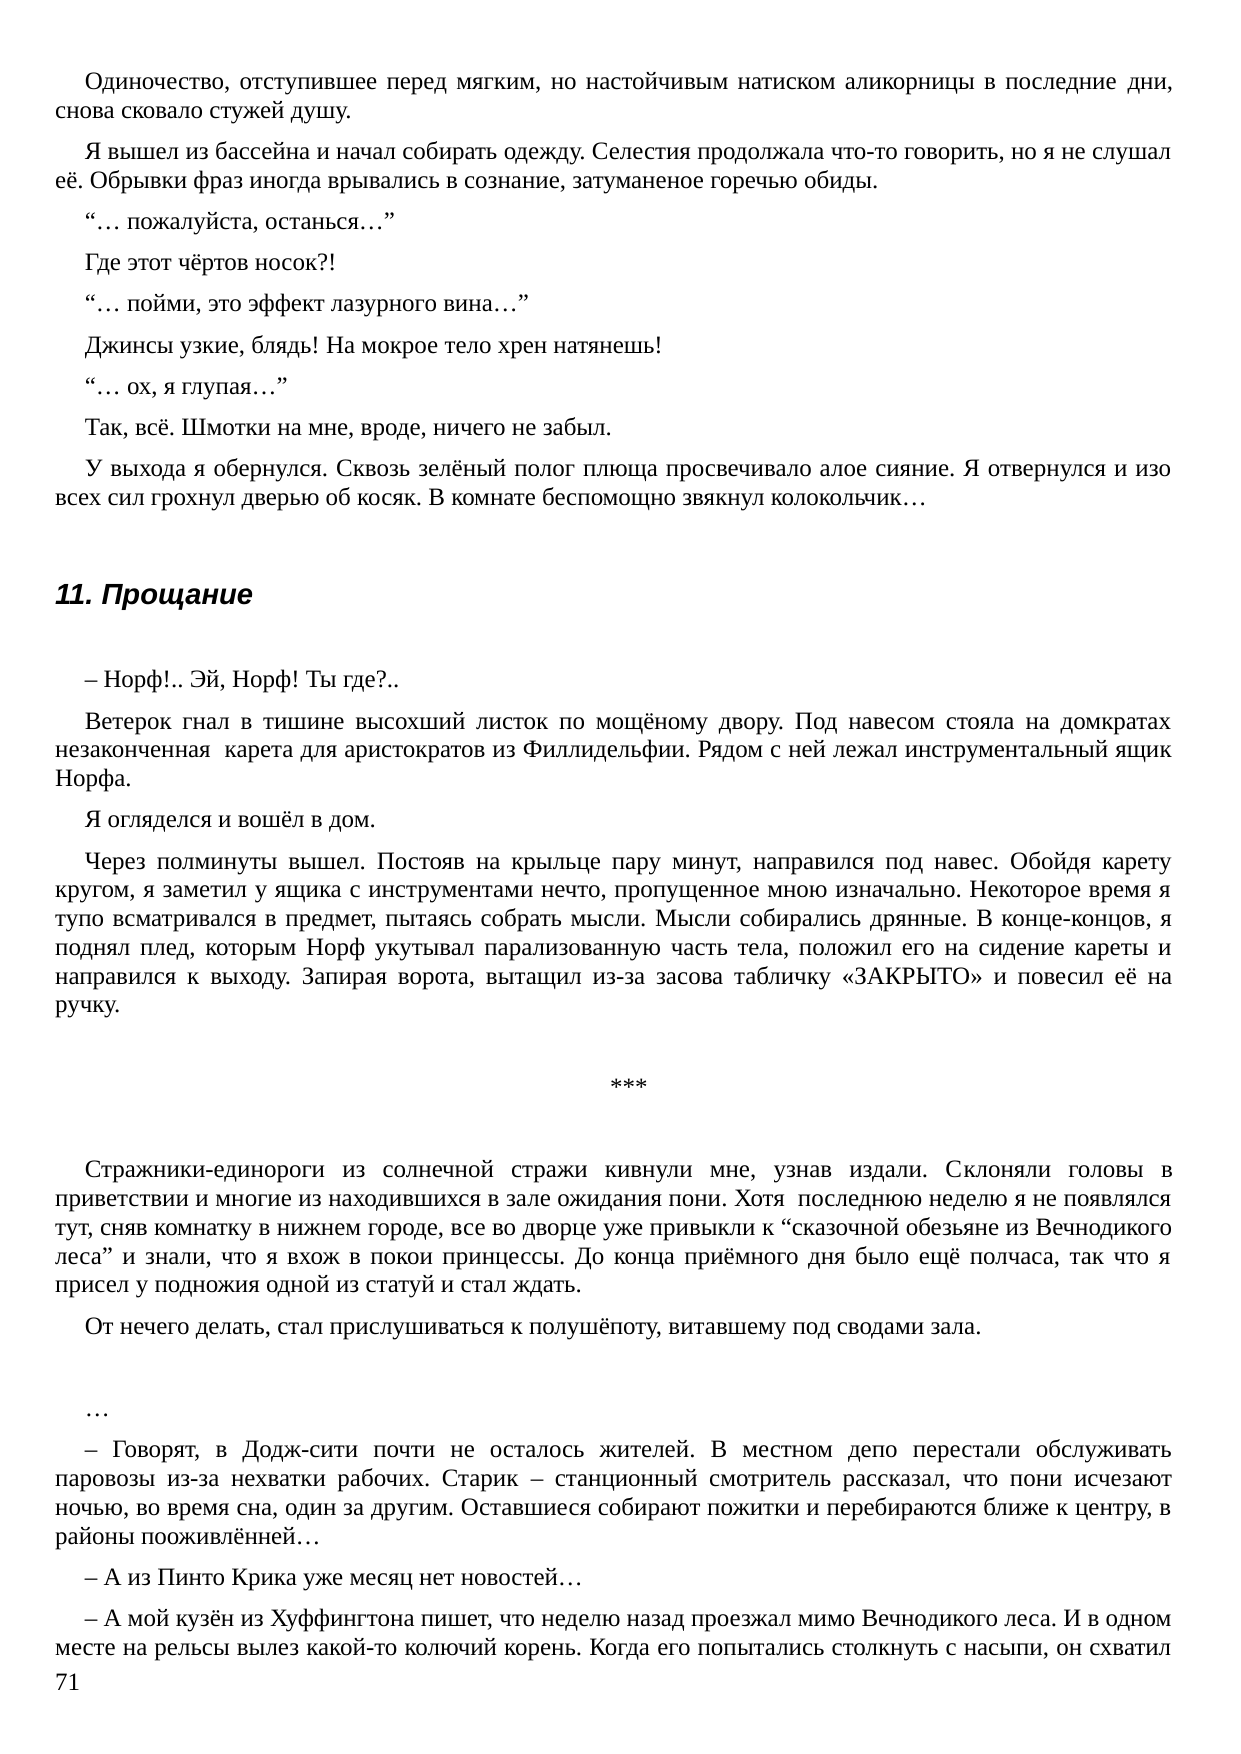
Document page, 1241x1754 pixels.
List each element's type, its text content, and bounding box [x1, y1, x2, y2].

text Я вышел из бассейна и начал собирать одежду. Селестия продолжала что-то говорить, но я не слушал её. Обрывки фраз иногда врывались в сознание, затуманеное горечью обиды. [55, 136, 1173, 193]
text – Говорят, в Додж-сити почти не осталось жителей. В местном депо перестали обслуживать паровозы из-за нехватки рабочих. Старик – станционный смотритель рассказал, что пони исчезают ночью, во время сна, один за другим. Оставшиеся собирают пожитки и перебираются ближе к центру, в районы пооживлённей… [55, 1434, 1173, 1549]
subtitle 11. Прощание [55, 577, 1173, 611]
text От нечего делать, стал прислушиваться к полушёпоту, витавшему под сводами зала. [55, 1311, 1173, 1339]
text “… ох, я глупая…” [55, 371, 1173, 400]
text Одиночество, отступившее перед мягким, но настойчивым натиском аликорницы в последние дни, снова сковало стужей душу. [55, 66, 1173, 123]
text Так, всё. Шмотки на мне, вроде, ничего не забыл. [55, 412, 1173, 441]
text У выхода я обернулся. Сквозь зелёный полог плюща просвечивало алое сияние. Я отвернулся и изо всех сил грохнул дверью об косяк. В комнате беспомощно звякнул колокольчик… [55, 453, 1173, 511]
text Я огляделся и вошёл в дом. [55, 804, 1173, 833]
text “… пойми, это эффект лазурного вина…” [55, 288, 1173, 317]
text Через полминуты вышел. Постояв на крыльце пару минут, направился под навес. Обойдя карету кругом, я заметил у ящика с инструментами нечто, пропущенное мною изначально. Некоторое время я тупо всматривался в предмет, пытаясь собрать мысли. Мысли собирались дрянные. В конце-концов, я поднял плед, которым Норф укутывал парализованную часть тела, положил его на сидение кареты и направился к выходу. Запирая ворота, вытащил из-за засова табличку «ЗАКРЫТО» и повесил её на ручку. [55, 846, 1173, 1018]
text “… пожалуйста, останься…” [55, 206, 1173, 235]
text – Норф!.. Эй, Норф! Ты где?.. [55, 664, 1173, 693]
text Джинсы узкие, блядь! На мокрое тело хрен натянешь! [55, 330, 1173, 358]
text Стражники-единороги из солнечной стражи кивнули мне, узнав издали. Склоняли головы в приветствии и многие из находившихся в зале ожидания пони. Хотя последнюю неделю я не появлялся тут, сняв комнатку в нижнем городе, все во дворце уже привыкли к “сказочной обезьяне из Вечнодикого леса” и знали, что я вхож в покои принцессы. До конца приёмного дня было ещё полчаса, так что я присел у подножия одной из статуй и стал ждать. [55, 1154, 1173, 1298]
text *** [55, 1072, 1173, 1101]
text – А мой кузён из Хуффингтона пишет, что неделю назад проезжал мимо Вечнодикого леса. И в одном месте на рельсы вылез какой-то колючий корень. Когда его попытались столкнуть с насыпи, он схватил [55, 1603, 1173, 1661]
text Ветерок гнал в тишине высохший листок по мощёному двору. Под навесом стояла на домкратах незаконченная карета для аристократов из Филлидельфии. Рядом с ней лежал инструментальный ящик Норфа. [55, 706, 1173, 792]
text Где этот чёртов носок?! [55, 247, 1173, 276]
text – А из Пинто Крика уже месяц нет новостей… [55, 1562, 1173, 1591]
text … [55, 1393, 1173, 1422]
